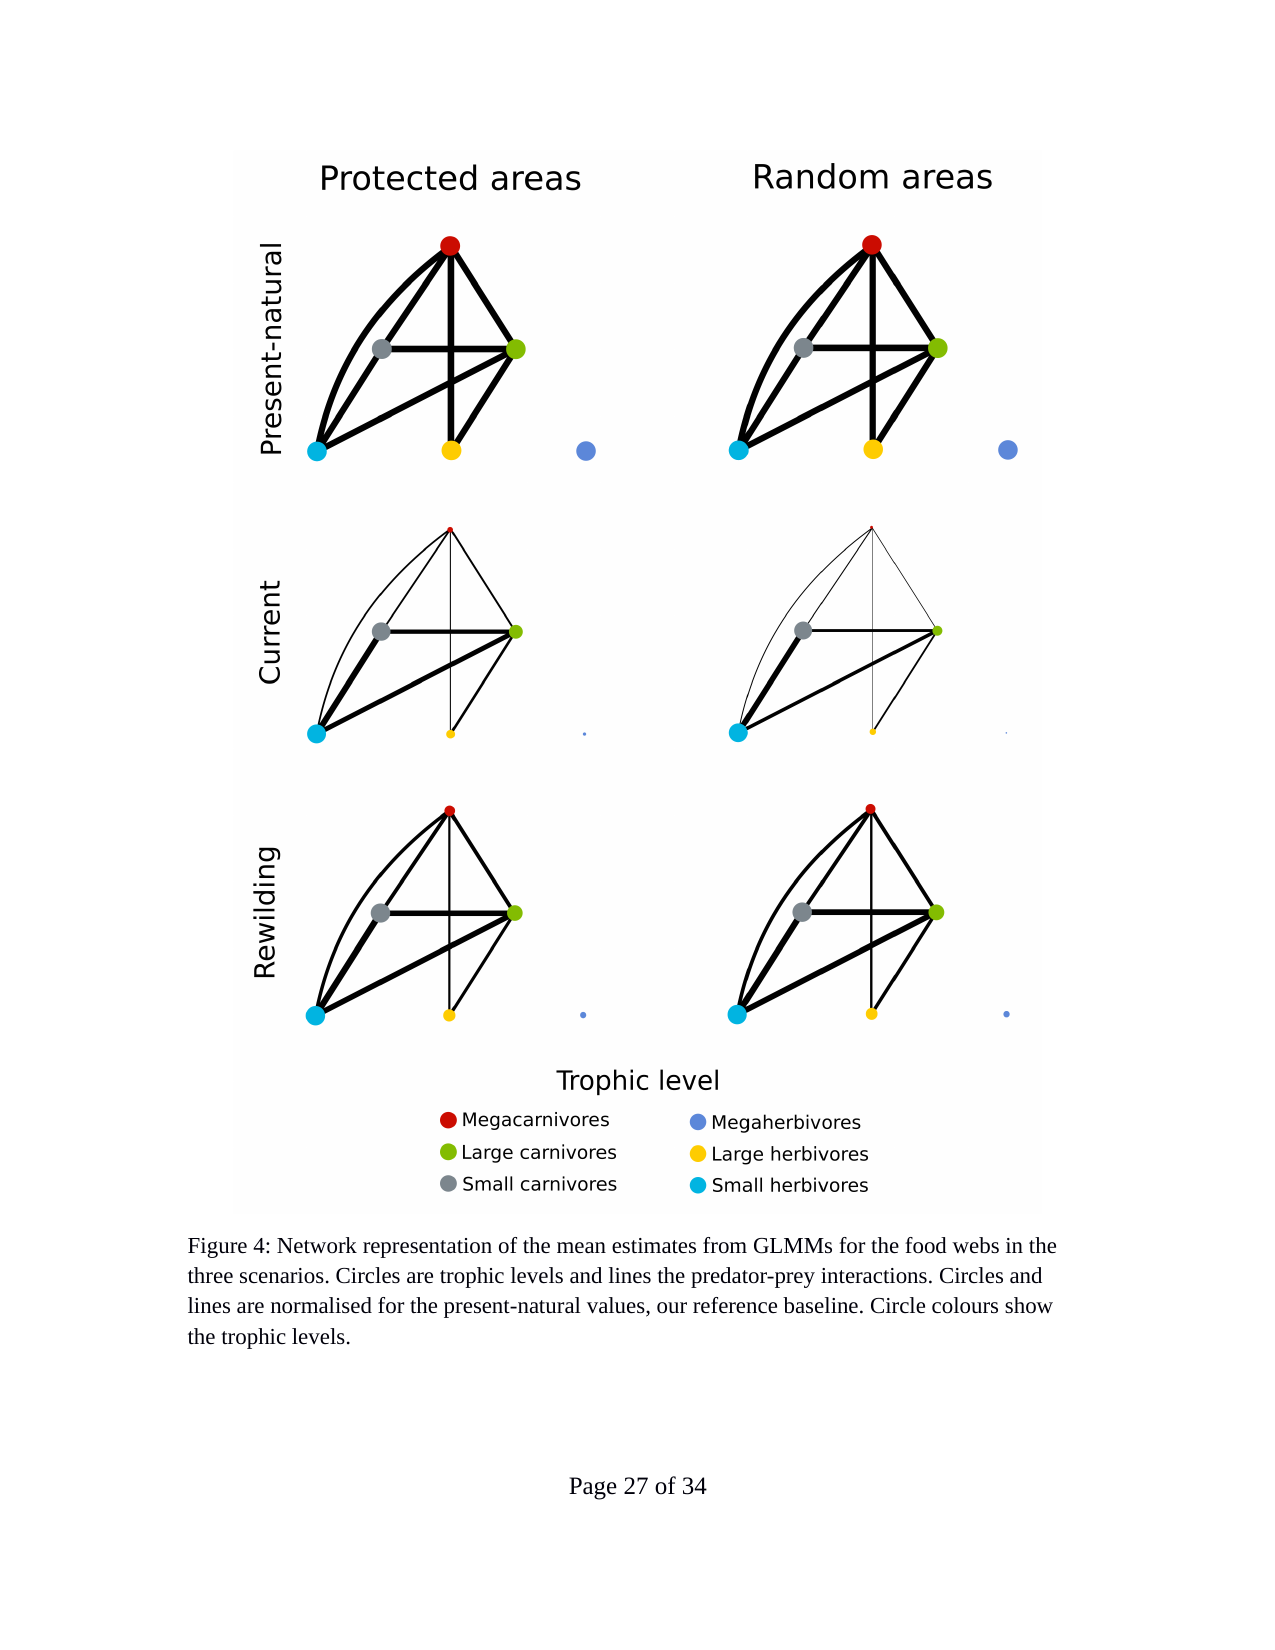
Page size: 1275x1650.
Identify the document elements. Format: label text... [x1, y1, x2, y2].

picture [233, 150, 1042, 1214]
text Figure 4: Network representation of the mean estimates from GLMMs for the food webs in the three scenarios. Circles are trophic levels and lines the predator-prey interactions. Circles and lines are normalised for the present-natural values, our reference baseline. Circle colours show the trophic levels. [187, 1214, 1087, 1349]
